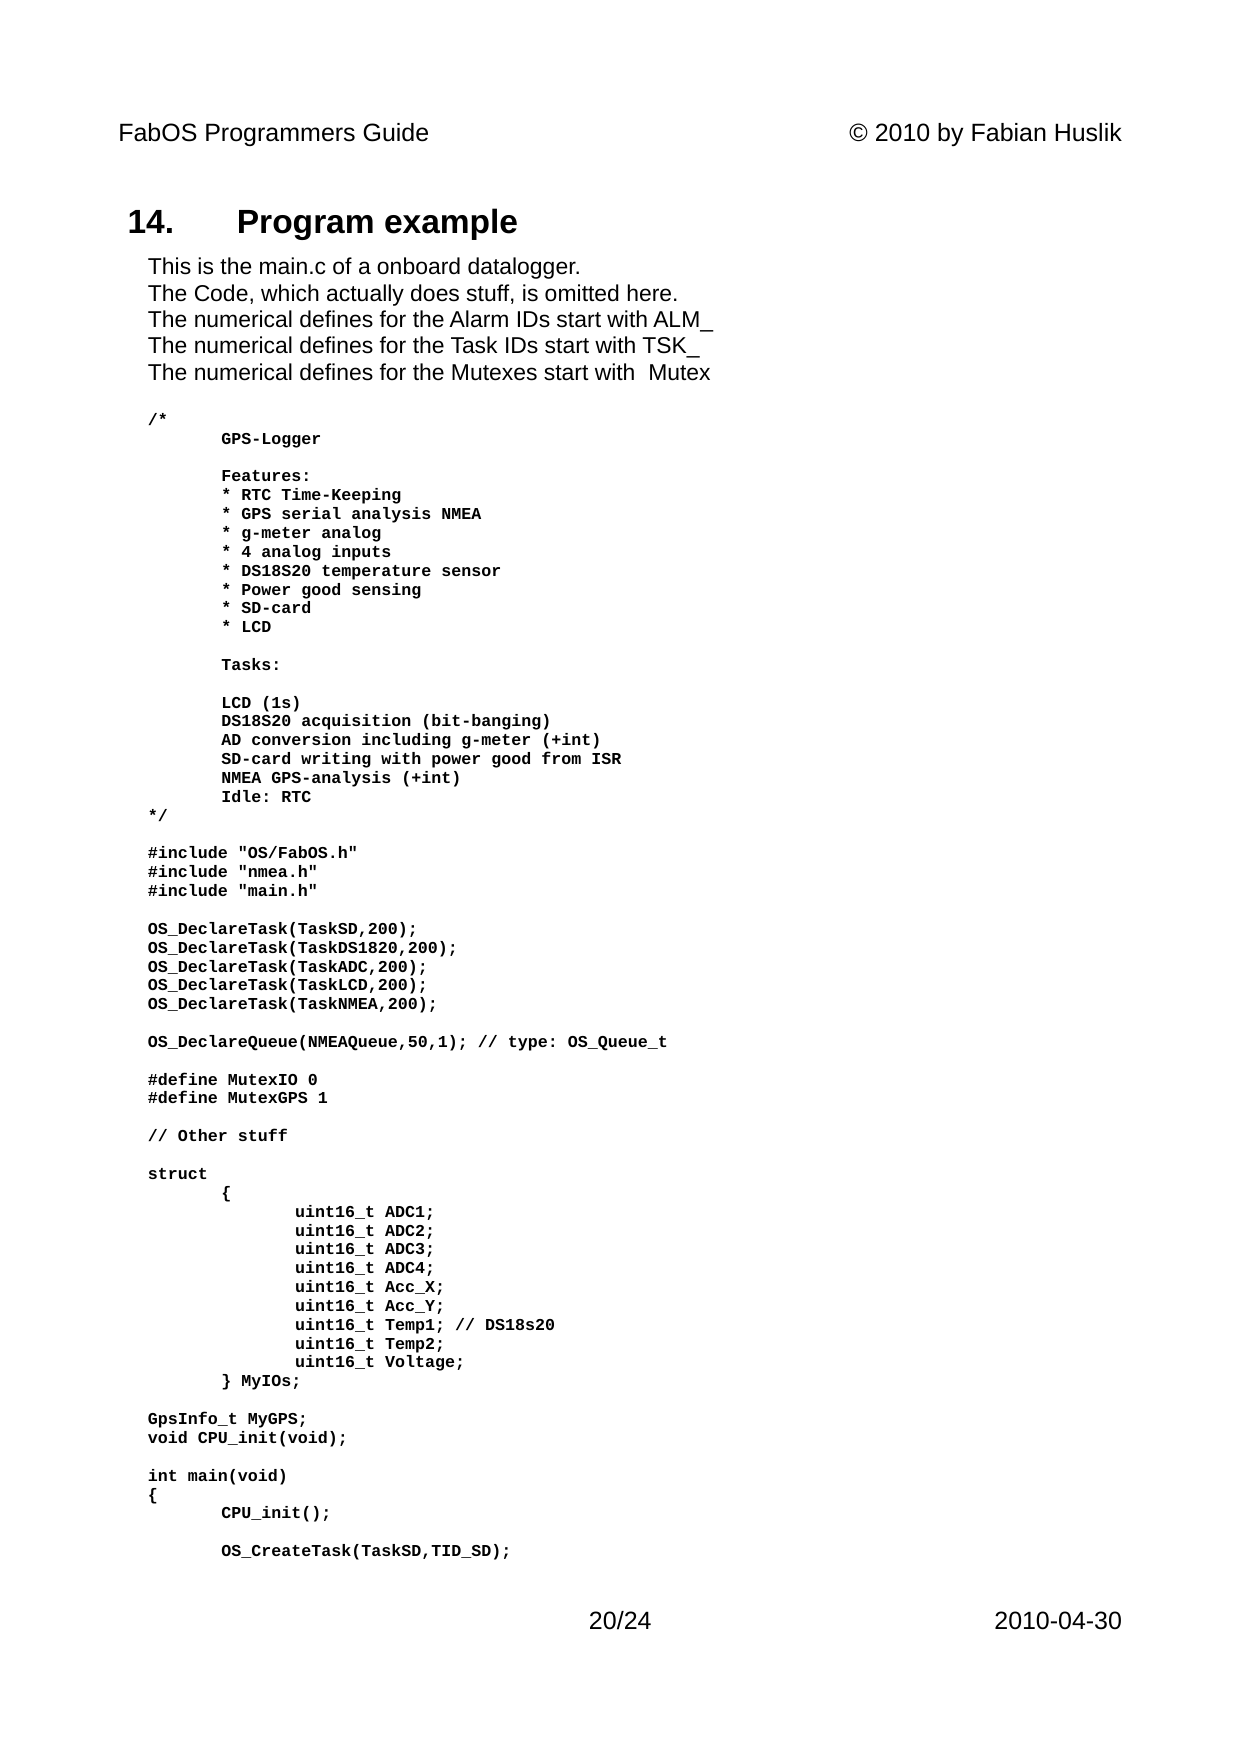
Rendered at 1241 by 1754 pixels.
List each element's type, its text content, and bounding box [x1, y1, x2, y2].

text * GPS serial analysis NMEA [148, 506, 1122, 524]
text #include "main.h" [148, 883, 1122, 902]
text * RTC Time-Keeping [148, 487, 1122, 506]
text DS18S20 acquisition (bit-banging) [148, 713, 1122, 732]
text #include "OS/FabOS.h" [148, 845, 1122, 864]
text uint16_t ADC2; [148, 1222, 1122, 1241]
text OS_CreateTask(TaskSD,TID_SD); [148, 1543, 1122, 1561]
subtitle Program example [118, 202, 1122, 241]
text LCD (1s) [148, 694, 1122, 713]
text uint16_t Acc_X; [148, 1279, 1122, 1297]
text #include "nmea.h" [148, 864, 1122, 883]
text uint16_t Temp2; [148, 1335, 1122, 1354]
text OS_DeclareTask(TaskNMEA,200); [148, 996, 1122, 1015]
text The numerical defines for the Alarm IDs start with ALM_ [148, 306, 1122, 332]
text OS_DeclareTask(TaskSD,200); [148, 920, 1122, 939]
text { [148, 1486, 1122, 1505]
text CPU_init(); [148, 1505, 1122, 1524]
text The Code, which actually does stuff, is omitted here. [148, 279, 1122, 306]
text * DS18S20 temperature sensor [148, 562, 1122, 581]
text uint16_t Voltage; [148, 1354, 1122, 1373]
text NMEA GPS-analysis (+int) [148, 769, 1122, 788]
text This is the main.c of a onboard datalogger. [148, 253, 1122, 279]
text GpsInfo_t MyGPS; [148, 1411, 1122, 1429]
text /* [148, 411, 1122, 430]
text OS_DeclareTask(TaskDS1820,200); [148, 939, 1122, 958]
text AD conversion including g-meter (+int) [148, 732, 1122, 751]
text #define MutexIO 0 [148, 1071, 1122, 1090]
text uint16_t Temp1; // DS18s20 [148, 1316, 1122, 1335]
text uint16_t ADC1; [148, 1203, 1122, 1222]
text Features: [148, 468, 1122, 487]
text { [148, 1184, 1122, 1203]
text OS_DeclareTask(TaskADC,200); [148, 958, 1122, 977]
text The numerical defines for the Mutexes start with Mutex [148, 359, 1122, 385]
text OS_DeclareQueue(NMEAQueue,50,1); // type: OS_Queue_t [148, 1033, 1122, 1052]
text * 4 analog inputs [148, 543, 1122, 562]
text * LCD [148, 619, 1122, 638]
text uint16_t Acc_Y; [148, 1297, 1122, 1316]
text OS_DeclareTask(TaskLCD,200); [148, 977, 1122, 996]
text uint16_t ADC3; [148, 1241, 1122, 1260]
text Tasks: [148, 656, 1122, 675]
text struct [148, 1166, 1122, 1184]
text The numerical defines for the Task IDs start with TSK_ [148, 332, 1122, 359]
text uint16_t ADC4; [148, 1260, 1122, 1279]
text #define MutexGPS 1 [148, 1090, 1122, 1109]
text * g-meter analog [148, 524, 1122, 543]
text Idle: RTC [148, 788, 1122, 807]
text */ [148, 807, 1122, 826]
text * Power good sensing [148, 581, 1122, 600]
text SD-card writing with power good from ISR [148, 751, 1122, 769]
text // Other stuff [148, 1128, 1122, 1147]
text void CPU_init(void); [148, 1429, 1122, 1448]
text * SD-card [148, 600, 1122, 619]
text } MyIOs; [148, 1373, 1122, 1392]
text int main(void) [148, 1467, 1122, 1486]
text GPS-Logger [148, 430, 1122, 449]
